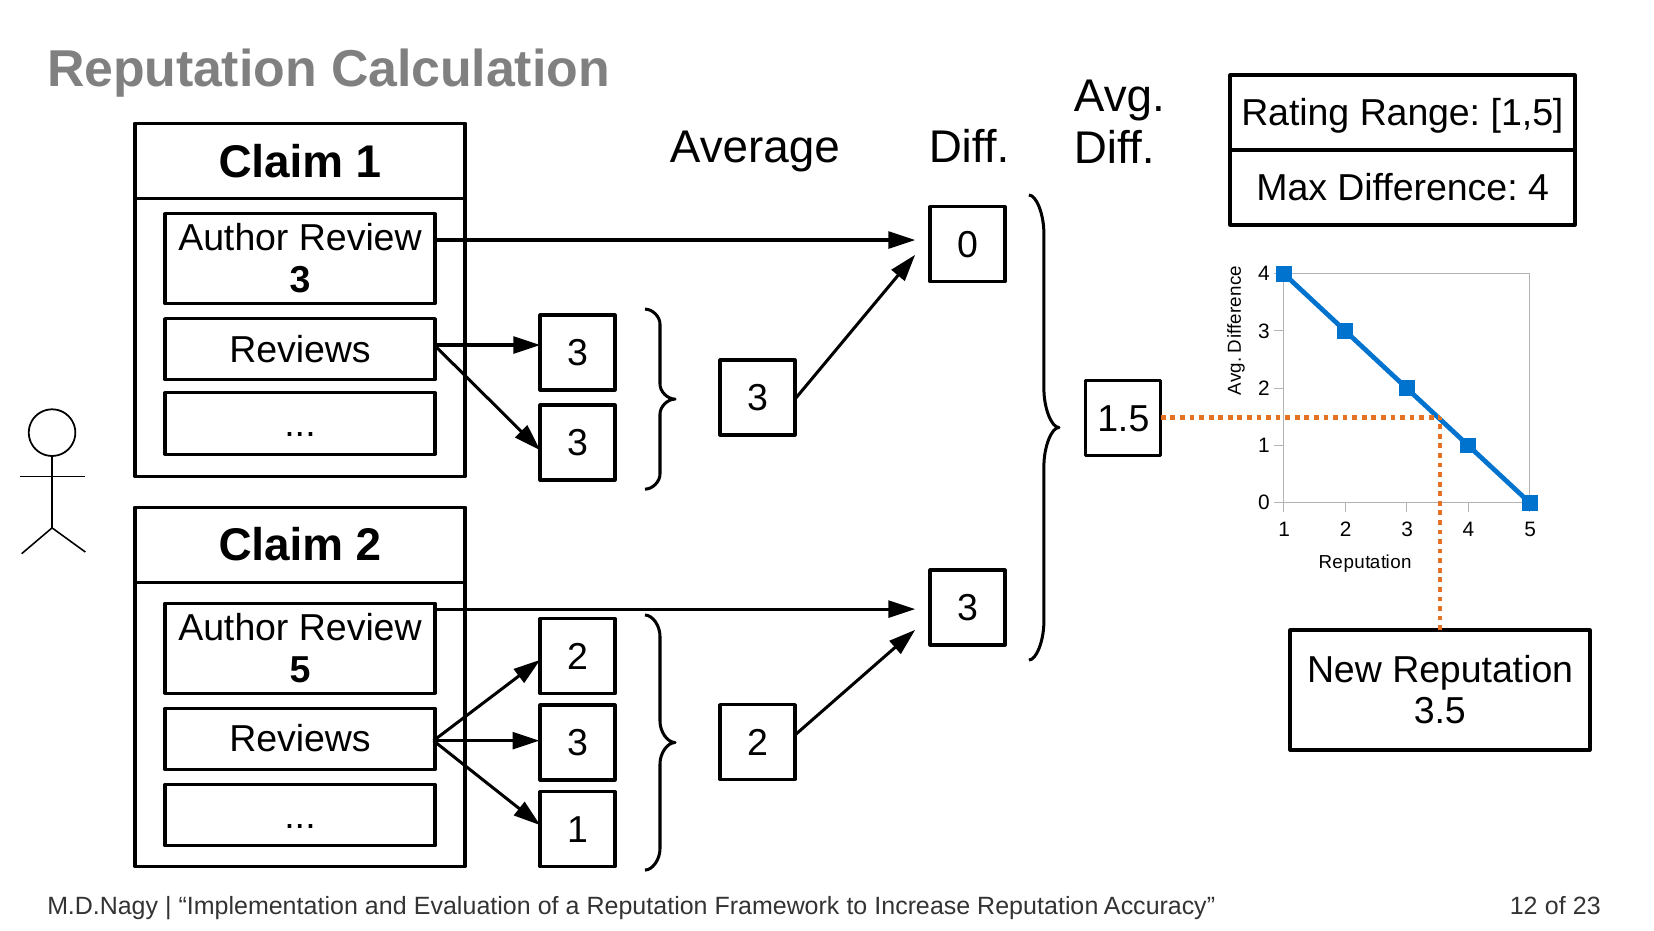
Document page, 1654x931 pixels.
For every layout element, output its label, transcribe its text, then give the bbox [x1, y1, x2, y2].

title Reputation Calculation [47, 39, 1471, 98]
text_box 3 [720, 360, 796, 436]
text_box [439, 742, 466, 763]
text_box Claim 2 [135, 507, 466, 583]
text_box Average [655, 113, 856, 181]
text_box Reviews [165, 318, 436, 380]
text_box 3 [540, 315, 616, 391]
text_box Max Difference: 4 [1230, 151, 1576, 226]
text_box ... [165, 392, 436, 455]
text_box Rating Range: [1,5] [1230, 75, 1576, 151]
text_box 3 [540, 705, 616, 781]
chart [1191, 255, 1543, 606]
text_box [135, 199, 466, 477]
text_box Diff. [914, 114, 1025, 181]
text_box [440, 347, 466, 373]
text_box ... [165, 784, 436, 846]
text_box Avg. Diff. [1059, 63, 1195, 232]
text_box [440, 719, 466, 739]
text_box 0 [930, 206, 1006, 282]
text_box Author Review 5 [165, 603, 436, 694]
text_box Claim 1 [135, 123, 466, 199]
text_box 2 [540, 618, 616, 694]
text_box 1.5 [1085, 380, 1161, 456]
text_box Author Review 3 [165, 213, 436, 304]
text_box Reviews [165, 708, 436, 770]
text_box 1 [540, 791, 616, 867]
text_box 3 [930, 570, 1006, 646]
text_box New Reputation 3.5 [1290, 630, 1591, 751]
text_box 3 [540, 405, 616, 481]
picture [15, 390, 91, 573]
text_box [135, 583, 466, 867]
text_box 2 [720, 704, 796, 780]
